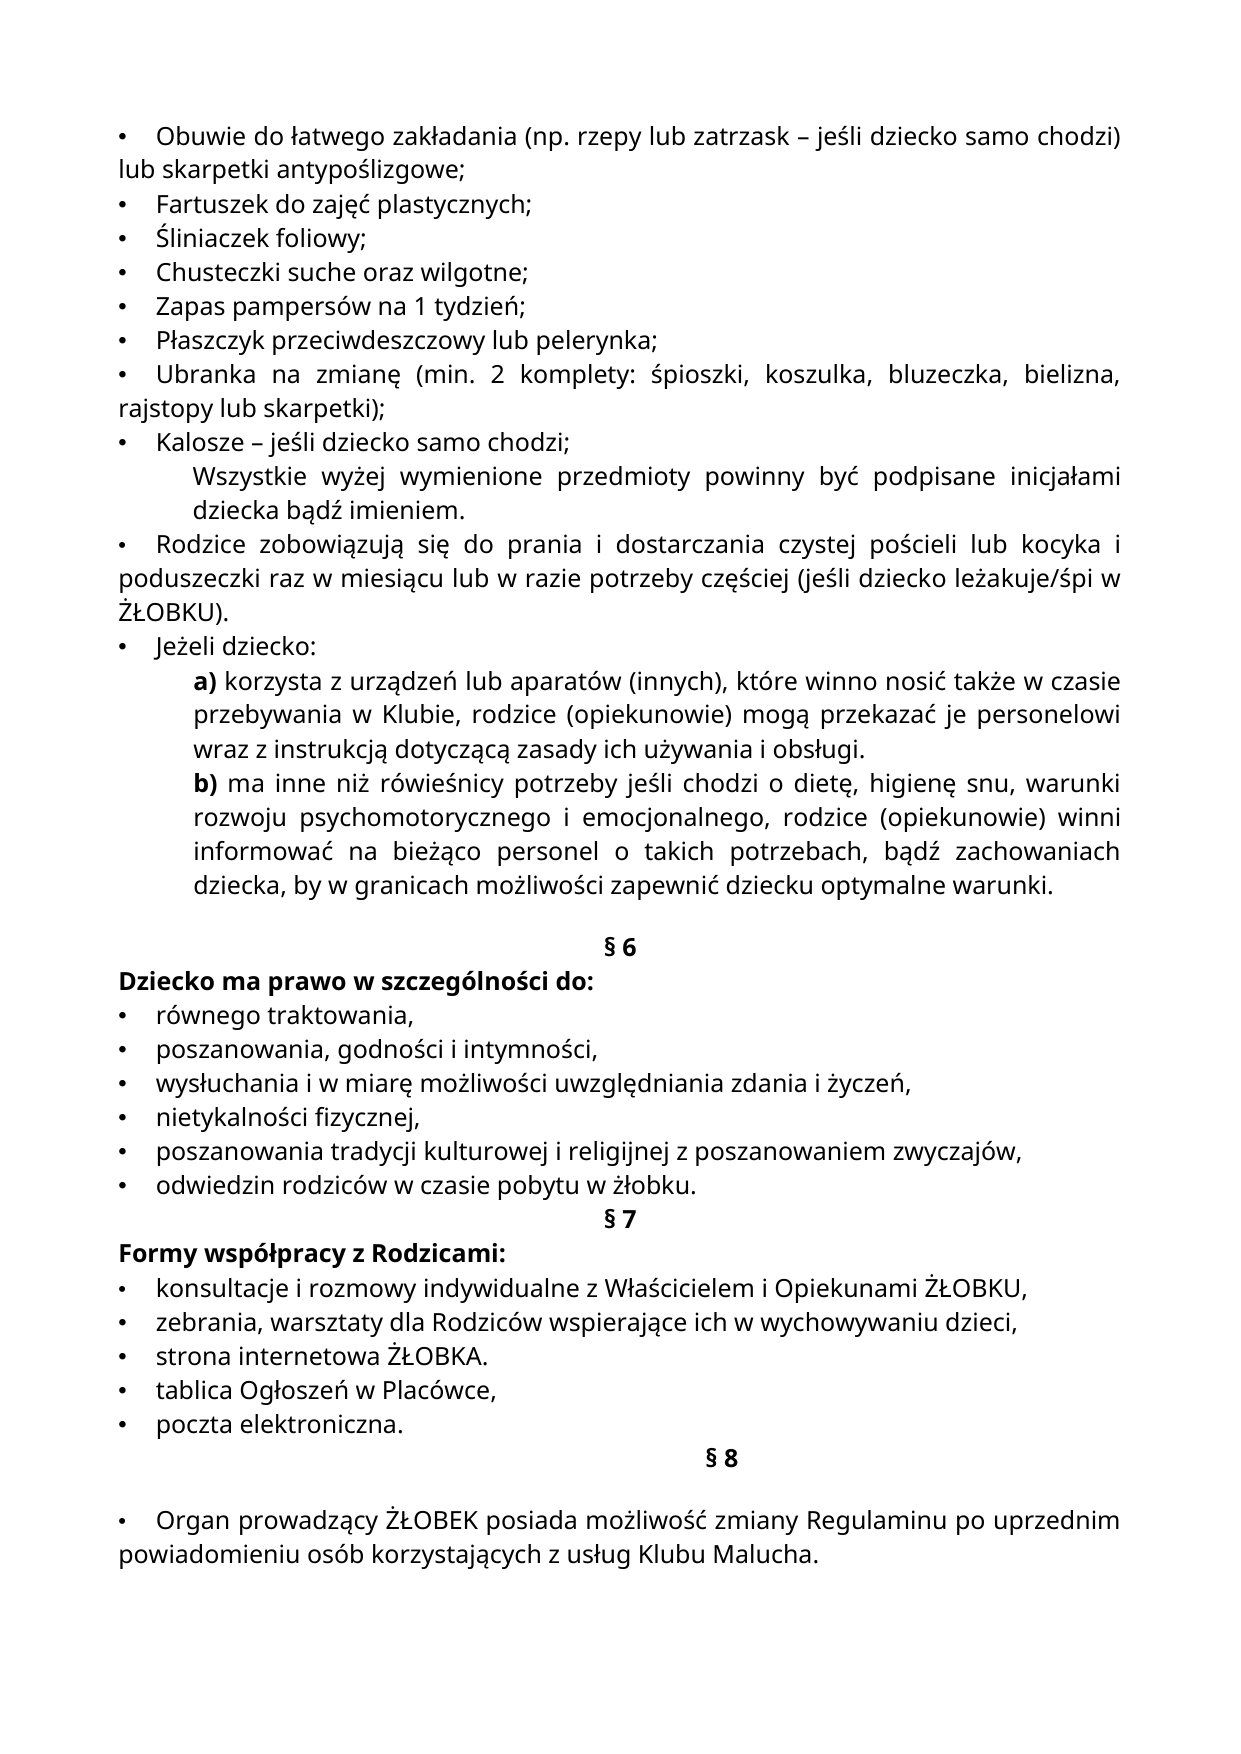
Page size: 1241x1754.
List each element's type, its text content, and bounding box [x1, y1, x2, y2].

text Dziecko ma prawo w szczególności do: [118, 964, 1122, 998]
list Chusteczki suche oraz wilgotne; [81, 254, 1122, 288]
list Fartuszek do zajęć plastycznych; [81, 186, 1122, 220]
text § 6 [118, 929, 1122, 964]
list Kalosze – jeśli dziecko samo chodzi; [81, 425, 1122, 459]
list zebrania, warsztaty dla Rodziców wspierające ich w wychowywaniu dzieci, [81, 1304, 1122, 1338]
list Śliniaczek foliowy; [81, 220, 1122, 254]
list Rodzice zobowiązują się do prania i dostarczania czystej pościeli lub kocyka i poduszeczki raz w miesiącu lub w razie potrzeby częściej (jeśli dziecko leżakuje/śpi w ŻŁOBKU). [81, 527, 1122, 629]
list tablica Ogłoszeń w Placówce, [81, 1372, 1122, 1406]
list Obuwie do łatwego zakładania (np. rzepy lub zatrzask – jeśli dziecko samo chodzi) lub skarpetki antypoślizgowe; [81, 118, 1122, 186]
list Ubranka na zmianę (min. 2 komplety: śpioszki, koszulka, bluzeczka, bielizna, rajstopy lub skarpetki); [81, 357, 1122, 425]
list poczta elektroniczna. [81, 1406, 1122, 1441]
list Płaszczyk przeciwdeszczowy lub pelerynka; [81, 322, 1122, 357]
list nietykalności fizycznej, [81, 1100, 1122, 1134]
list Organ prowadzący ŻŁOBEK posiada możliwość zmiany Regulaminu po uprzednim powiadomieniu osób korzystających z usług Klubu Malucha. [81, 1503, 1122, 1571]
list Zapas pampersów na 1 tydzień; [81, 288, 1122, 322]
list Jeżeli dziecko: [81, 629, 1122, 663]
text § 7 [118, 1202, 1122, 1236]
list odwiedzin rodziców w czasie pobytu w żłobku. [81, 1168, 1122, 1202]
list równego traktowania, [81, 998, 1122, 1032]
list wysłuchania i w miarę możliwości uwzględniania zdania i życzeń, [81, 1066, 1122, 1100]
text a) korzysta z urządzeń lub aparatów (innych), które winno nosić także w czasie przebywania w Klubie, rodzice (opiekunowie) mogą przekazać je personelowi wraz z instrukcją dotyczącą zasady ich używania i obsługi. [193, 663, 1122, 765]
text b) ma inne niż rówieśnicy potrzeby jeśli chodzi o dietę, higienę snu, warunki rozwoju psychomotorycznego i emocjonalnego, rodzice (opiekunowie) winni informować na bieżąco personel o takich potrzebach, bądź zachowaniach dziecka, by w granicach możliwości zapewnić dziecku optymalne warunki. [193, 765, 1122, 902]
text § 8 [193, 1441, 1122, 1474]
text Formy współpracy z Rodzicami: [118, 1236, 1122, 1270]
list konsultacje i rozmowy indywidualne z Właścicielem i Opiekunami ŻŁOBKU, [81, 1270, 1122, 1304]
list poszanowania tradycji kulturowej i religijnej z poszanowaniem zwyczajów, [81, 1134, 1122, 1168]
list strona internetowa ŻŁOBKA. [81, 1338, 1122, 1372]
text Wszystkie wyżej wymienione przedmioty powinny być podpisane inicjałami dziecka bądź imieniem. [192, 459, 1122, 527]
list poszanowania, godności i intymności, [81, 1032, 1122, 1066]
